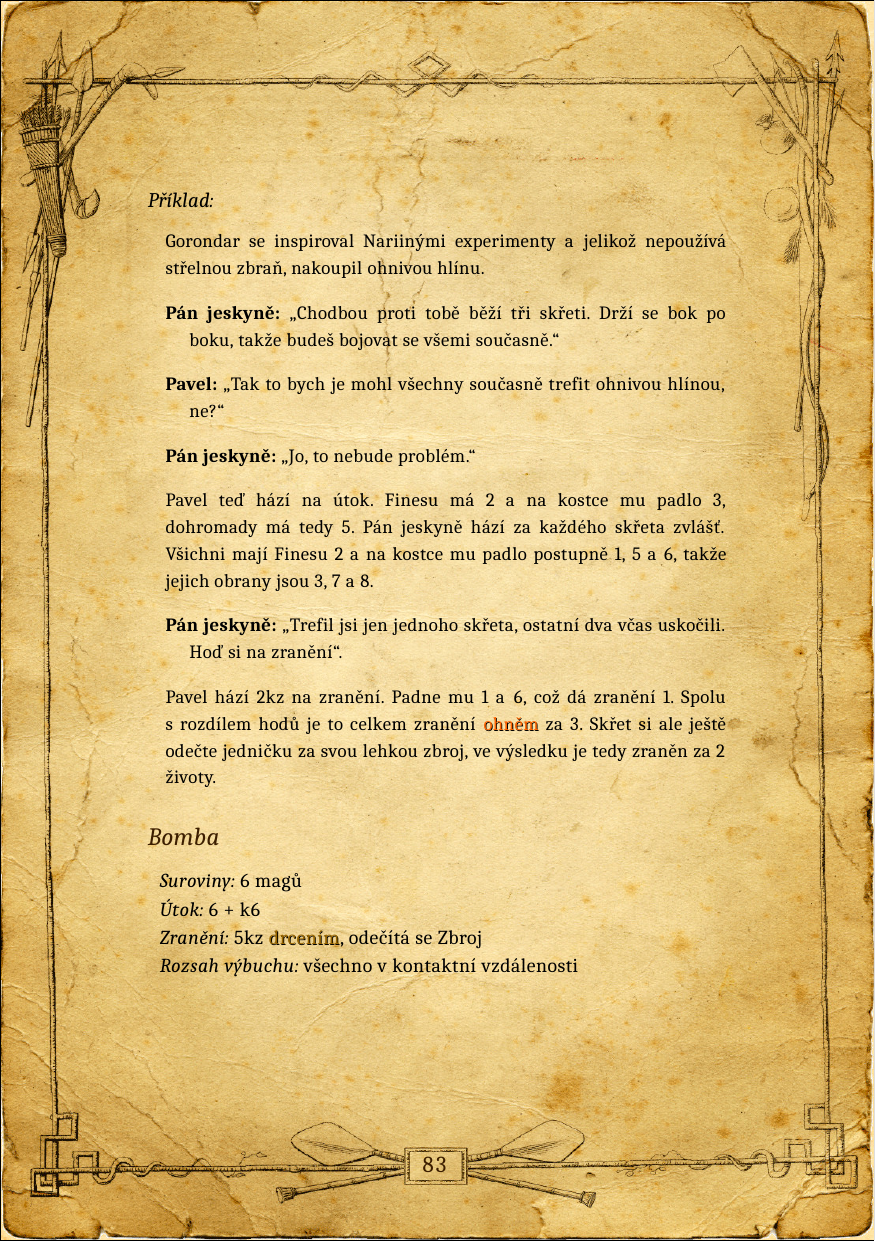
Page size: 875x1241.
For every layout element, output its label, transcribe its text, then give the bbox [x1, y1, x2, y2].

text Pavel teď hází na útok. Finesu má 2 a⁠ na kostce mu padlo 3, dohromady má tedy 5. Pán jeskyně hází za každého skřeta zvlášť. Všichni mají Finesu 2 a⁠ na kostce mu padlo postupně 1, 5 a⁠ 6, takže jejich obrany jsou 3, 7 a⁠ 8. [165, 490, 726, 592]
text Útok: 6 + k6 [159, 898, 726, 921]
text Gorondar se inspiroval Nariinými experimenty a⁠ jelikož nepoužívá střelnou zbraň, nakoupil ohnivou hlínu. [165, 231, 726, 279]
text Pavel hází 2kz na zranění. Padne mu 1 a⁠ 6, což dá zranění 1. Spolu s⁠ rozdílem hodů je to celkem zranění ohněm za 3. Skřet si ale ještě odečte jedničku za svou lehkou zbroj, ve výsledku je tedy zraněn za 2 životy. [165, 686, 726, 788]
text Suroviny: 6 magů [159, 870, 726, 893]
subtitle Bomba [148, 823, 726, 852]
text Pán jeskyně: „Jo, to nebude problém.“ [165, 445, 726, 467]
picture [1, 1, 874, 1240]
text Pavel: „Tak to bych je mohl všechny současně trefit ohnivou hlínou, ne?“ [165, 374, 726, 422]
text Pán jeskyně: „Trefil jsi jen jednoho skřeta, ostatní dva včas uskočili. Hoď si na zranění“. [165, 615, 726, 663]
text Pán jeskyně: „Chodbou proti tobě běží tři skřeti. Drží se bok po boku, takže budeš bojovat se všemi současně.“ [165, 302, 726, 351]
text Rozsah výbuchu: všechno v⁠ kontaktní vzdálenosti [159, 955, 726, 978]
text Zranění: 5kz drcením, odečítá se Zbroj [159, 927, 726, 949]
text Příklad: [148, 189, 726, 213]
